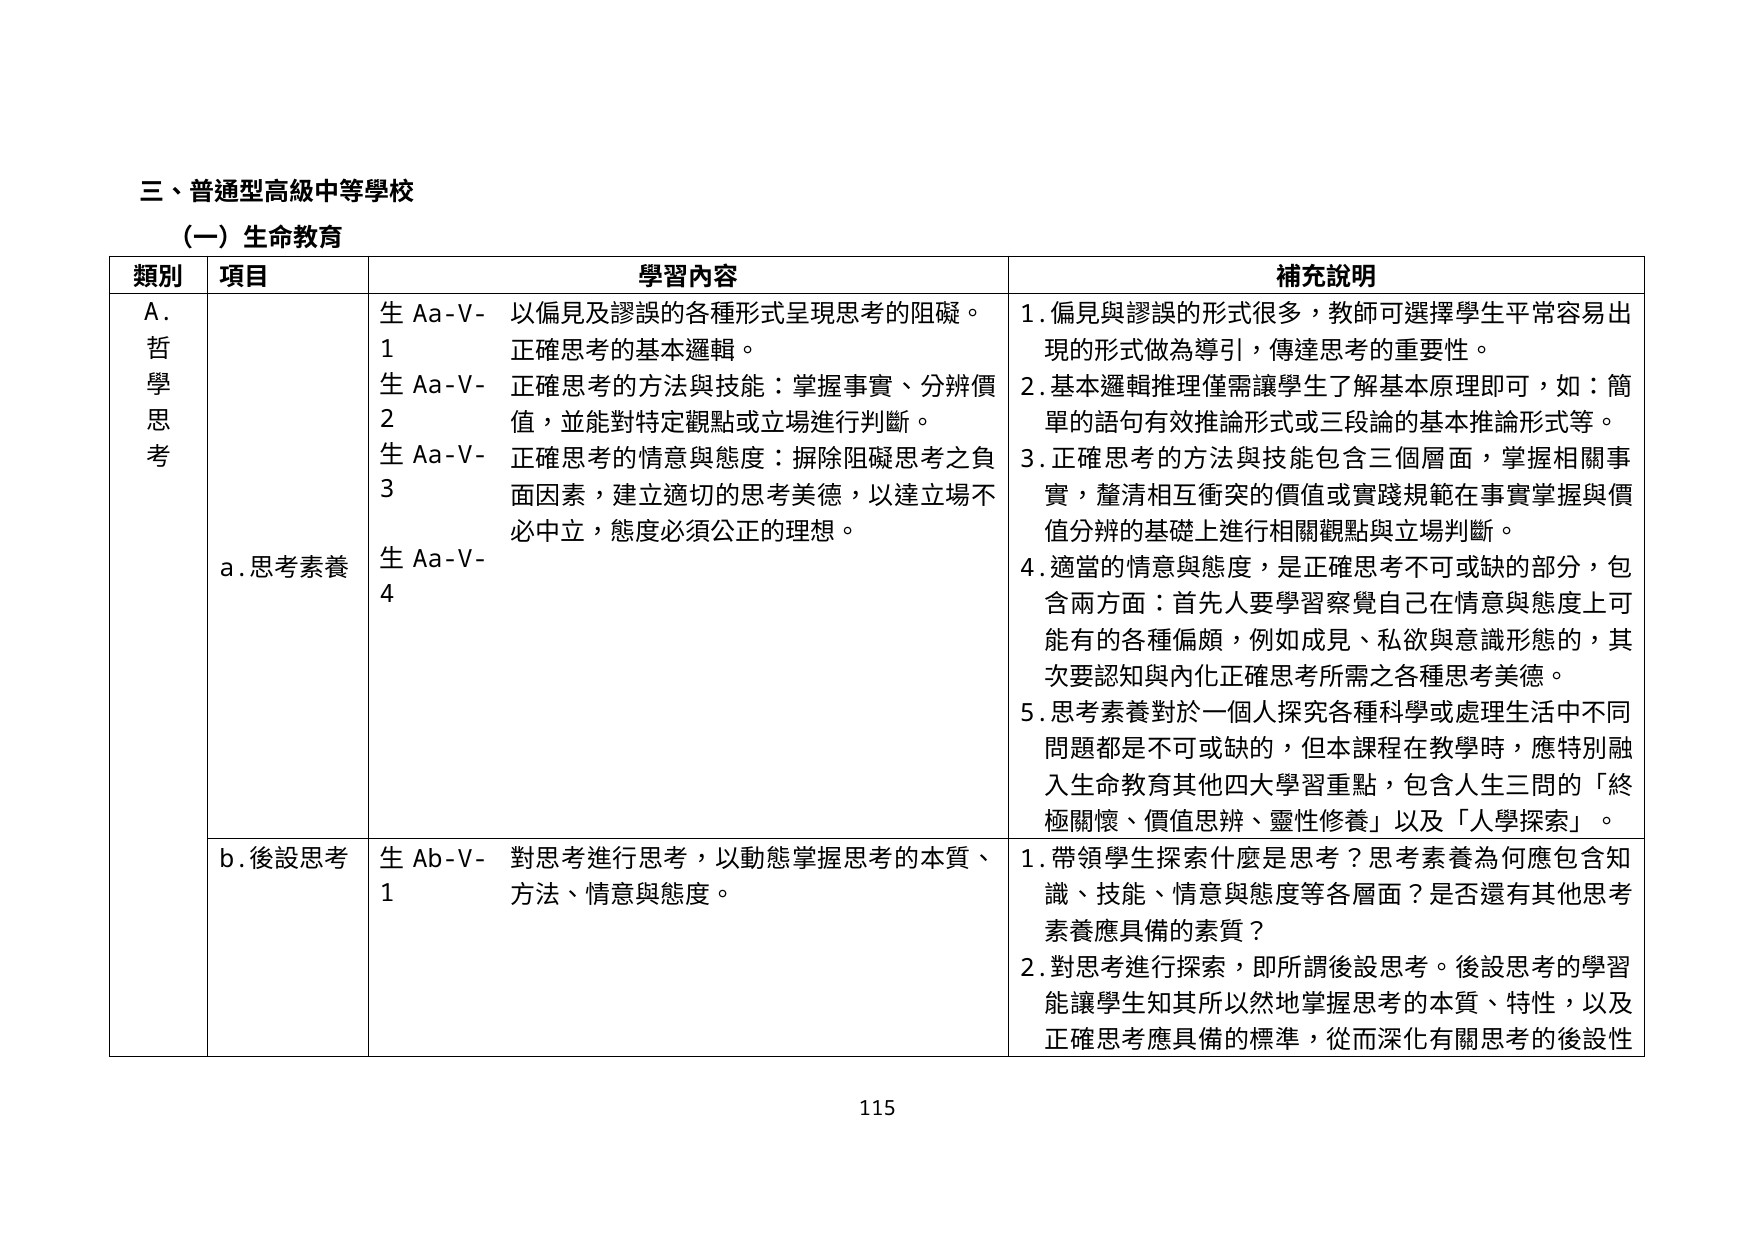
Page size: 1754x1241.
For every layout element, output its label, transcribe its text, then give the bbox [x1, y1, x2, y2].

table_header 學習內容 [369, 257, 1008, 293]
table_cell a.思考素養 [208, 294, 368, 838]
table_cell 以偏見及謬誤的各種形式呈現思考的阻礙。 正確思考的基本邏輯。 正確思考的方法與技能：掌握事實、分辨價值，並能對特定觀點或立場進行判斷。 正確思考的情意與態度：摒除阻礙思考之負面因素，建立適切的思考美德，以達立場不必中立，態度必須公正的理想。 [499, 294, 1008, 838]
table_cell 1.偏見與謬誤的形式很多，教師可選擇學生平常容易出現的形式做為導引，傳達思考的重要性。 2.基本邏輯推理僅需讓學生了解基本原理即可，如：簡單的語句有效推論形式或三段論的基本推論形式等。 3.正確思考的方法與技能包含三個層面，掌握相關事實，釐清相互衝突的價值或實踐規範在事實掌握與價值分辨的基礎上進行相關觀點與立場判斷。 4.適當的情意與態度，是正確思考不可或缺的部分，包含兩方面：首先人要學習察覺自己在情意與態度上可能有的各種偏頗，例如成見、私欲與意識形態的，其次要認知與內化正確思考所需之各種思考美德。 5.思考素養對於一個人探究各種科學或處理生活中不同問題都是不可或缺的，但本課程在教學時，應特別融入生命教育其他四大學習重點，包含人生三問的「終極關懷、價值思辨、靈性修養」以及「人學探索」。 [1009, 294, 1644, 838]
text （一）生命教育 [160, 210, 1645, 256]
table_cell A. 哲 學 思 考 [110, 294, 207, 1056]
table_cell 1.帶領學生探索什麼是思考？思考素養為何應包含知識、技能、情意與態度等各層面？是否還有其他思考素養應具備的素質？ 2.對思考進行探索，即所謂後設思考。後設思考的學習能讓學生知其所以然地掌握思考的本質、特性，以及正確思考應具備的標準，從而深化有關思考的後設性 [1009, 839, 1644, 1056]
table_cell 生Ab-V-1 [369, 839, 499, 1056]
table_cell 對思考進行思考，以動態掌握思考的本質、方法、情意與態度。 [499, 839, 1008, 1056]
table_cell b.後設思考 [208, 839, 368, 1056]
table_cell 生Aa-V-1 生Aa-V-2 生Aa-V-3 生Aa-V-4 [369, 294, 499, 838]
table_header 類別 [110, 257, 207, 293]
table_header 補充說明 [1009, 257, 1644, 293]
text 三、普通型高級中等學校 [139, 164, 1645, 210]
table_header 項目 [208, 257, 368, 293]
